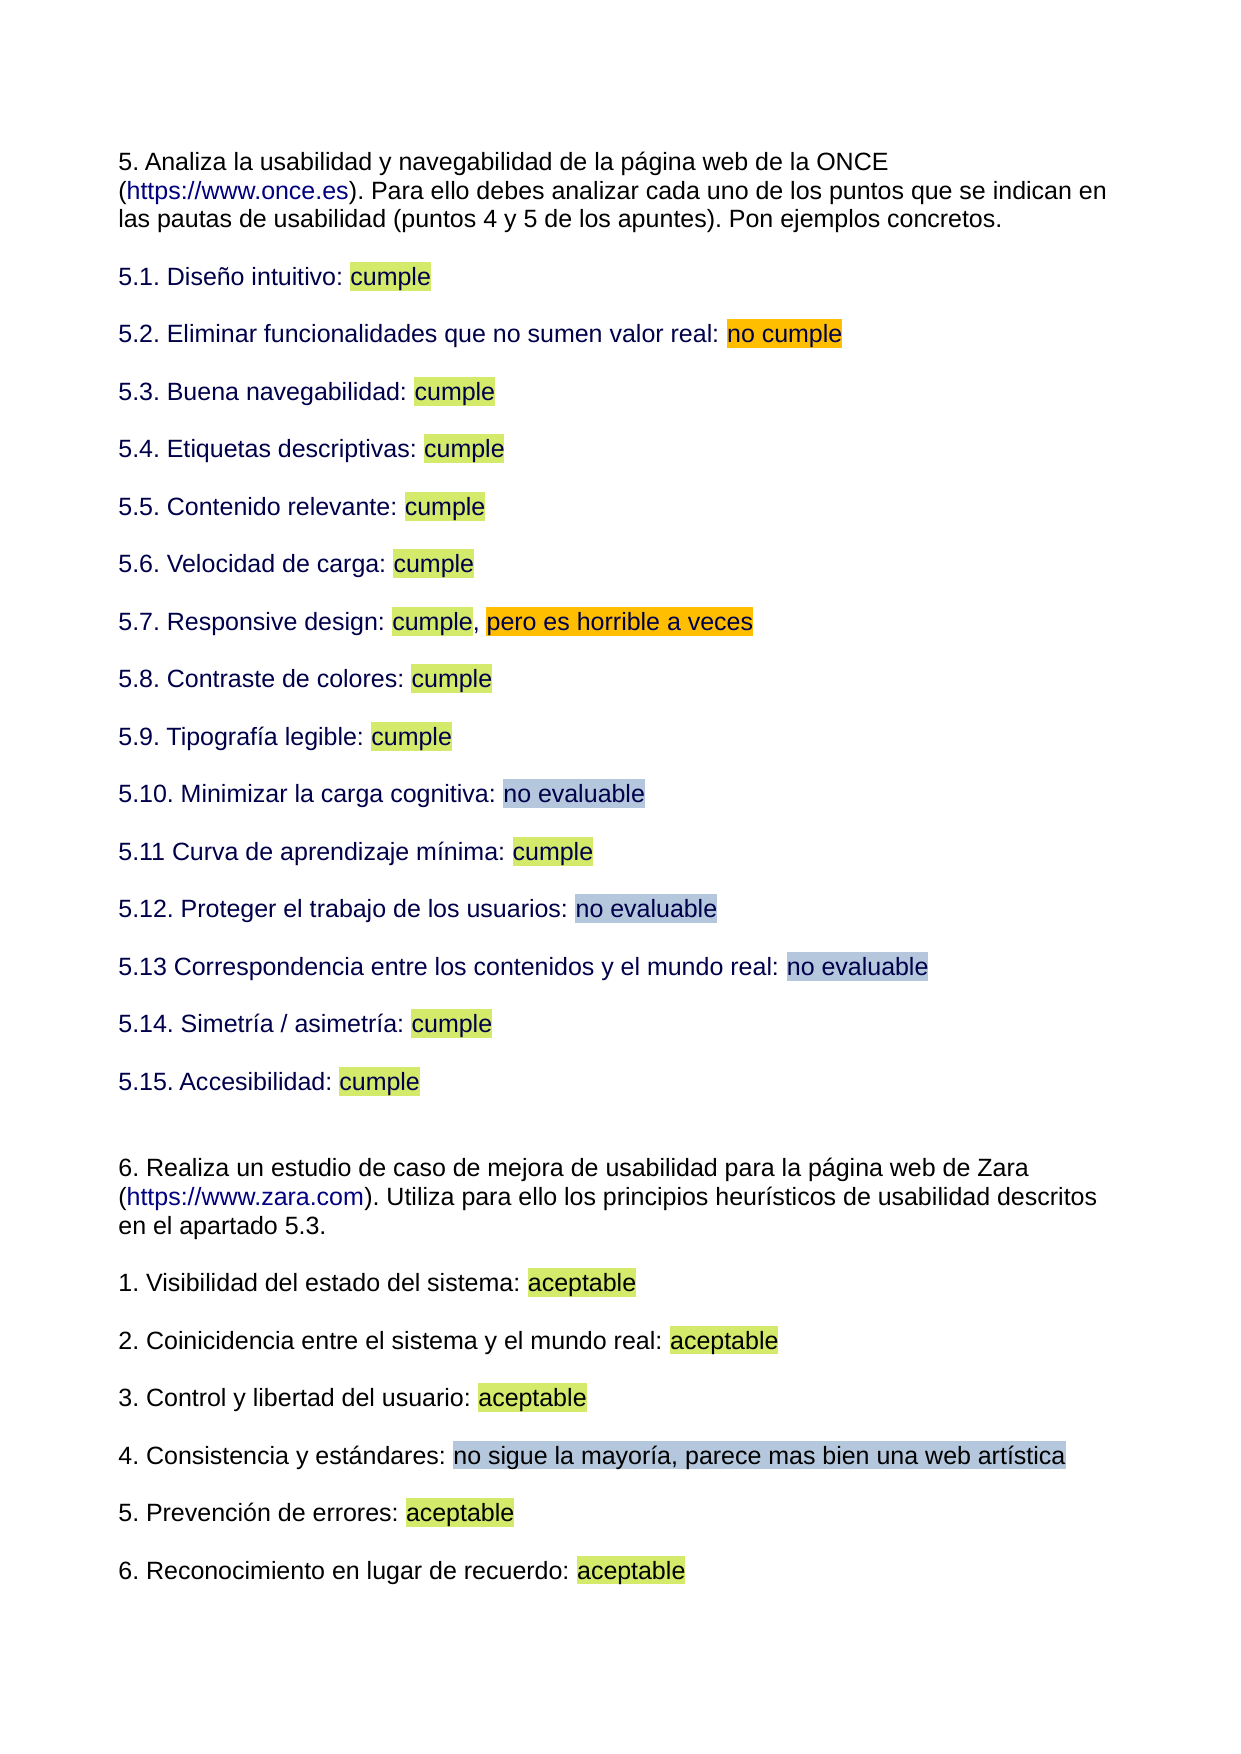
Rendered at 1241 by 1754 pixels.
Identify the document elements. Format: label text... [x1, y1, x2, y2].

text 5.10. Minimizar la carga cognitiva: no evaluable [118, 779, 1122, 808]
text 2. Coinicidencia entre el sistema y el mundo real: aceptable [118, 1326, 1122, 1354]
text 5.4. Etiquetas descriptivas: cumple [118, 434, 1122, 463]
text 5.8. Contraste de colores: cumple [118, 664, 1122, 693]
text 5.14. Simetría / asimetría: cumple [118, 1009, 1122, 1038]
text 1. Visibilidad del estado del sistema: aceptable [118, 1268, 1122, 1297]
text 5.3. Buena navegabilidad: cumple [118, 377, 1122, 406]
text 5.6. Velocidad de carga: cumple [118, 549, 1122, 578]
text 5.11 Curva de aprendizaje mínima: cumple [118, 837, 1122, 866]
text 5.12. Proteger el trabajo de los usuarios: no evaluable [118, 894, 1122, 923]
text 5.1. Diseño intuitivo: cumple [118, 262, 1122, 291]
text 6. Realiza un estudio de caso de mejora de usabilidad para la página web de Zara (https://www.zara.com). Utiliza para ello los principios heurísticos de usabilidad descritos en el apartado 5.3. [118, 1153, 1122, 1239]
text 5.9. Tipografía legible: cumple [118, 722, 1122, 751]
text 6. Reconocimiento en lugar de recuerdo: aceptable [118, 1556, 1122, 1584]
text 5.13 Correspondencia entre los contenidos y el mundo real: no evaluable [118, 952, 1122, 981]
text 5.2. Eliminar funcionalidades que no sumen valor real: no cumple [118, 319, 1122, 348]
text 5.15. Accesibilidad: cumple [118, 1067, 1122, 1096]
text 5.5. Contenido relevante: cumple [118, 492, 1122, 521]
text 5. Analiza la usabilidad y navegabilidad de la página web de la ONCE (https://www.once.es). Para ello debes analizar cada uno de los puntos que se indican en las pautas de usabilidad (puntos 4 y 5 de los apuntes). Pon ejemplos concretos. [118, 147, 1122, 233]
text 5.7. Responsive design: cumple, pero es horrible a veces [118, 607, 1122, 636]
text 4. Consistencia y estándares: no sigue la mayoría, parece mas bien una web artística [118, 1441, 1122, 1469]
text 5. Prevención de errores: aceptable [118, 1498, 1122, 1527]
text 3. Control y libertad del usuario: aceptable [118, 1383, 1122, 1412]
